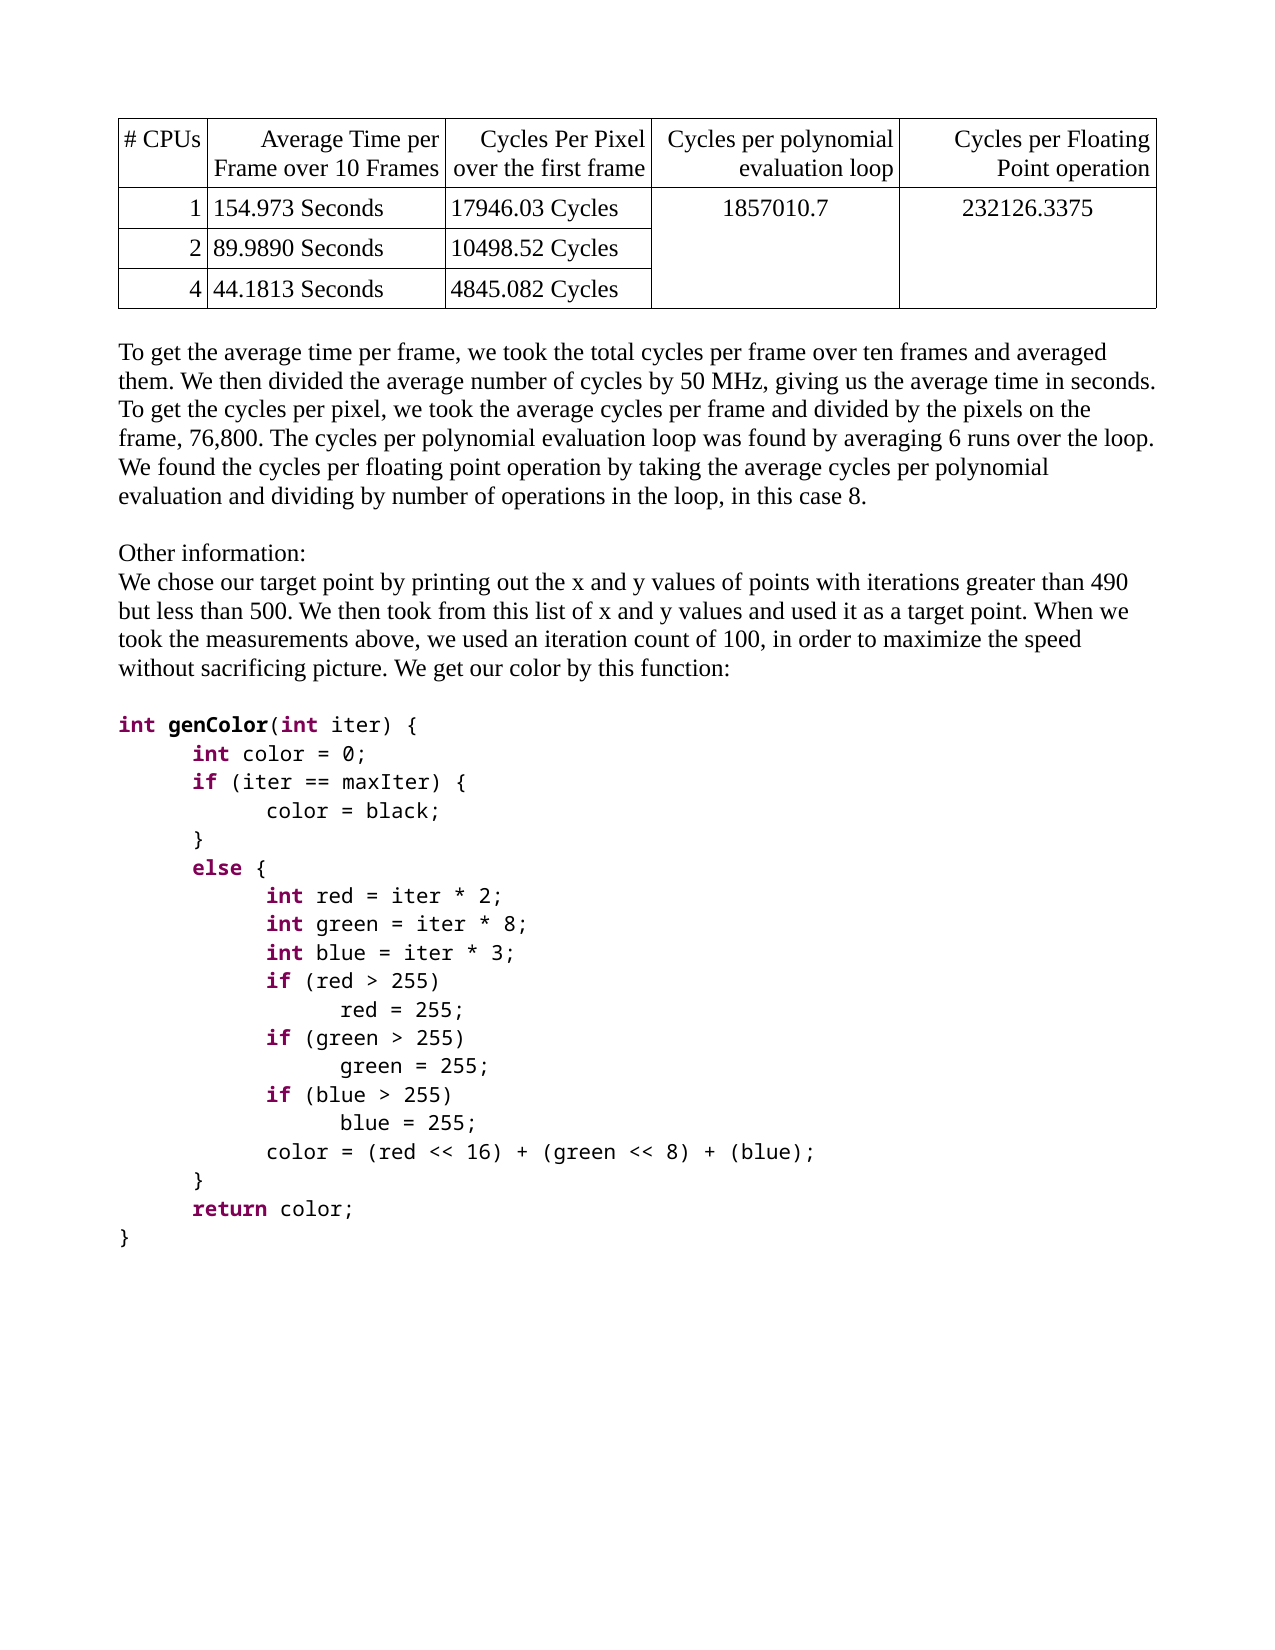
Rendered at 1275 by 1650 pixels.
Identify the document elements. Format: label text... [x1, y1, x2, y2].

text red = 255; [118, 995, 1157, 1023]
table_cell 154.973 Seconds [208, 188, 445, 227]
text int green = iter * 8; [118, 909, 1157, 938]
table_header Average Time per Frame over 10 Frames [208, 119, 445, 187]
table_cell 17946.03 Cycles [446, 188, 651, 227]
table_cell 1 [119, 188, 207, 227]
text if (iter == maxIter) { [118, 767, 1157, 796]
table_cell 4845.082 Cycles [446, 269, 651, 308]
text return color; [118, 1194, 1157, 1222]
text } [118, 1165, 1157, 1194]
text } [118, 1222, 1157, 1251]
table_header # CPUs [119, 119, 207, 187]
text green = 255; [118, 1052, 1157, 1080]
text int blue = iter * 3; [118, 938, 1157, 966]
text blue = 255; [118, 1108, 1157, 1137]
table_cell 2 [119, 229, 207, 268]
text int color = 0; [118, 739, 1157, 767]
text if (green > 255) [118, 1023, 1157, 1052]
table_cell 89.9890 Seconds [208, 229, 445, 268]
text color = black; [118, 796, 1157, 824]
table_cell 44.1813 Seconds [208, 269, 445, 308]
text if (blue > 255) [118, 1080, 1157, 1108]
table_cell 4 [119, 269, 207, 308]
table_header Cycles Per Pixel over the first frame [446, 119, 651, 187]
table_cell 232126.3375 [900, 188, 1156, 308]
table_cell 10498.52 Cycles [446, 229, 651, 268]
table_header Cycles per Floating Point operation [900, 119, 1156, 187]
table_header Cycles per polynomial evaluation loop [652, 119, 899, 187]
text int genColor(int iter) { [118, 710, 1157, 739]
text int red = iter * 2; [118, 881, 1157, 909]
text } [118, 824, 1157, 853]
table_cell 1857010.7 [652, 188, 899, 308]
text color = (red << 16) + (green << 8) + (blue); [118, 1137, 1157, 1165]
text We chose our target point by printing out the x and y values of points with iterations greater than 490 but less than 500. We then took from this list of x and y values and used it as a target point. When we took the measurements above, we used an iteration count of 100, in order to maximize the speed without sacrificing picture. We get our color by this function: [118, 567, 1157, 682]
text if (red > 255) [118, 966, 1157, 995]
text else { [118, 853, 1157, 881]
text To get the average time per frame, we took the total cycles per frame over ten frames and averaged them. We then divided the average number of cycles by 50 MHz, giving us the average time in seconds. To get the cycles per pixel, we took the average cycles per frame and divided by the pixels on the frame, 76,800. The cycles per polynomial evaluation loop was found by averaging 6 runs over the loop. We found the cycles per floating point operation by taking the average cycles per polynomial evaluation and dividing by number of operations in the loop, in this case 8. [118, 337, 1157, 509]
text Other information: [118, 538, 1157, 567]
